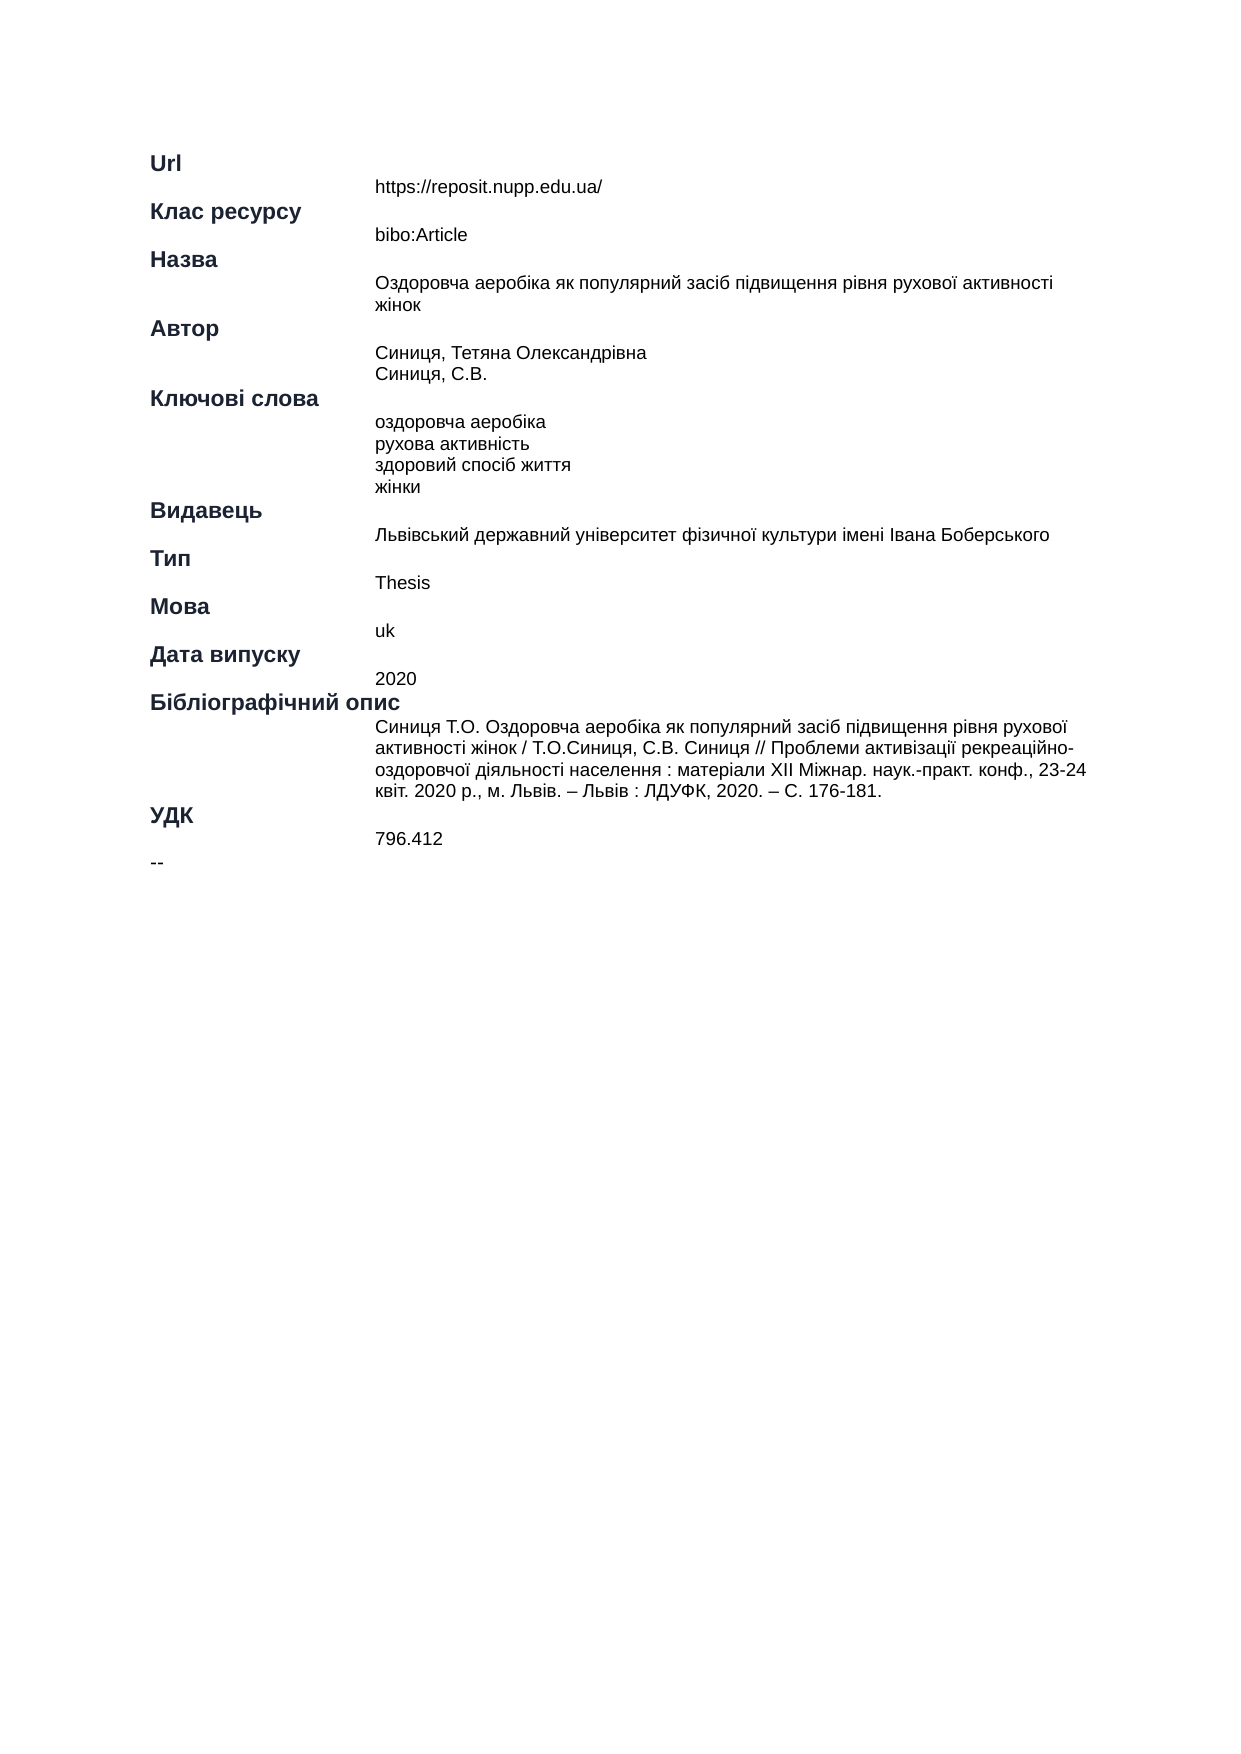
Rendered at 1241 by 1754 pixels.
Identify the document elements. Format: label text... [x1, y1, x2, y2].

text Url [150, 150, 1090, 176]
text Ключові слова [150, 385, 1090, 411]
text Дата випуску [150, 641, 1090, 667]
text УДК [150, 802, 1090, 828]
text оздоровча аеробіка [375, 411, 1090, 433]
text Thesis [375, 572, 1090, 593]
text Львівський державний університет фізичної культури імені Івана Боберського [375, 524, 1090, 545]
text Оздоровча аеробіка як популярний засіб підвищення рівня рухової активності жінок [375, 272, 1090, 315]
text Клас ресурсу [150, 198, 1090, 224]
text жінки [375, 476, 1090, 497]
text Мова [150, 593, 1090, 619]
text 2020 [375, 667, 1090, 689]
text -- [150, 849, 1090, 873]
text Назва [150, 246, 1090, 272]
text Бібліографічний опис [150, 689, 1090, 715]
text 796.412 [375, 828, 1090, 849]
text Автор [150, 315, 1090, 342]
text Синиця Т.О. Оздоровча аеробіка як популярний засіб підвищення рівня рухової активності жінок / Т.О.Синиця, С.В. Синиця // Проблеми активізації рекреаційно-оздоровчої діяльності населення : матеріали ХІІ Міжнар. наук.-практ. конф., 23-24 квіт. 2020 р., м. Львів. – Львів : ЛДУФК, 2020. – С. 176-181. [375, 715, 1090, 802]
text uk [375, 619, 1090, 641]
text Видавець [150, 497, 1090, 524]
text bibo:Article [375, 224, 1090, 246]
text здоровий спосіб життя [375, 454, 1090, 476]
text Синиця, С.В. [375, 363, 1090, 385]
text https://reposit.nupp.edu.ua/ [375, 176, 1090, 198]
text рухова активність [375, 433, 1090, 454]
text Синиця, Тетяна Олександрівна [375, 342, 1090, 363]
text Тип [150, 545, 1090, 572]
